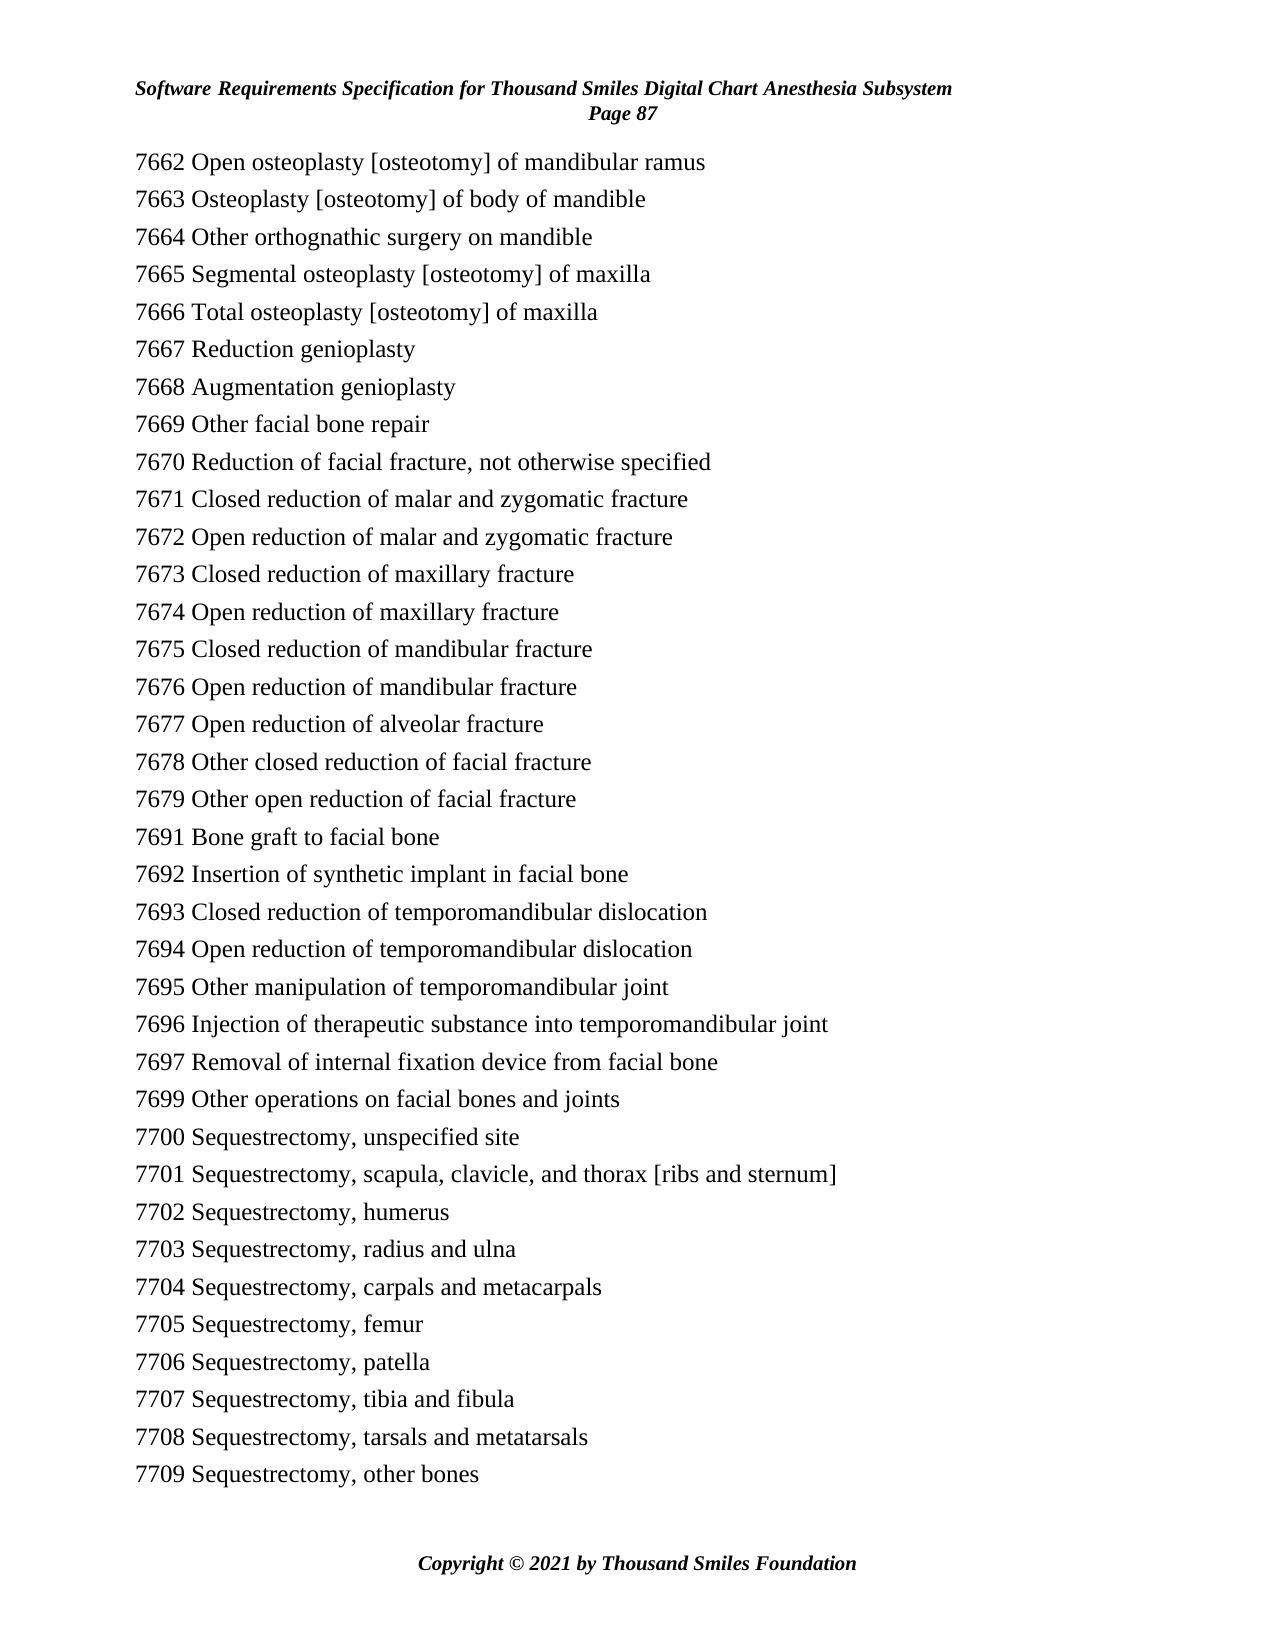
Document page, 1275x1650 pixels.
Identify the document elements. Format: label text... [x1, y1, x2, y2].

text 7708 Sequestrectomy, tarsals and metatarsals [135, 1425, 1140, 1450]
text 7673 Closed reduction of maxillary fracture [135, 562, 1140, 587]
text 7691 Bone graft to facial bone [135, 825, 1140, 850]
text 7703 Sequestrectomy, radius and ulna [135, 1237, 1140, 1262]
text 7692 Insertion of synthetic implant in facial bone [135, 862, 1140, 887]
text 7706 Sequestrectomy, patella [135, 1350, 1140, 1375]
text 7669 Other facial bone repair [135, 412, 1140, 437]
text 7665 Segmental osteoplasty [osteotomy] of maxilla [135, 262, 1140, 287]
text 7709 Sequestrectomy, other bones [135, 1462, 1140, 1487]
text 7667 Reduction genioplasty [135, 337, 1140, 362]
text 7662 Open osteoplasty [osteotomy] of mandibular ramus [135, 150, 1140, 175]
text 7700 Sequestrectomy, unspecified site [135, 1125, 1140, 1150]
text 7694 Open reduction of temporomandibular dislocation [135, 937, 1140, 962]
text 7679 Other open reduction of facial fracture [135, 787, 1140, 812]
text 7678 Other closed reduction of facial fracture [135, 750, 1140, 775]
text 7699 Other operations on facial bones and joints [135, 1087, 1140, 1112]
text 7696 Injection of therapeutic substance into temporomandibular joint [135, 1012, 1140, 1037]
text 7707 Sequestrectomy, tibia and fibula [135, 1387, 1140, 1412]
text 7704 Sequestrectomy, carpals and metacarpals [135, 1275, 1140, 1300]
text 7677 Open reduction of alveolar fracture [135, 712, 1140, 737]
text 7671 Closed reduction of malar and zygomatic fracture [135, 487, 1140, 512]
text 7670 Reduction of facial fracture, not otherwise specified [135, 450, 1140, 475]
text 7705 Sequestrectomy, femur [135, 1312, 1140, 1337]
text 7668 Augmentation genioplasty [135, 375, 1140, 400]
text 7702 Sequestrectomy, humerus [135, 1200, 1140, 1225]
text 7672 Open reduction of malar and zygomatic fracture [135, 525, 1140, 550]
text 7675 Closed reduction of mandibular fracture [135, 637, 1140, 662]
text 7666 Total osteoplasty [osteotomy] of maxilla [135, 300, 1140, 325]
text 7697 Removal of internal fixation device from facial bone [135, 1050, 1140, 1075]
text 7701 Sequestrectomy, scapula, clavicle, and thorax [ribs and sternum] [135, 1162, 1140, 1187]
text 7674 Open reduction of maxillary fracture [135, 600, 1140, 625]
text 7663 Osteoplasty [osteotomy] of body of mandible [135, 187, 1140, 212]
text 7676 Open reduction of mandibular fracture [135, 675, 1140, 700]
text 7695 Other manipulation of temporomandibular joint [135, 975, 1140, 1000]
text 7664 Other orthognathic surgery on mandible [135, 225, 1140, 250]
text 7693 Closed reduction of temporomandibular dislocation [135, 900, 1140, 925]
